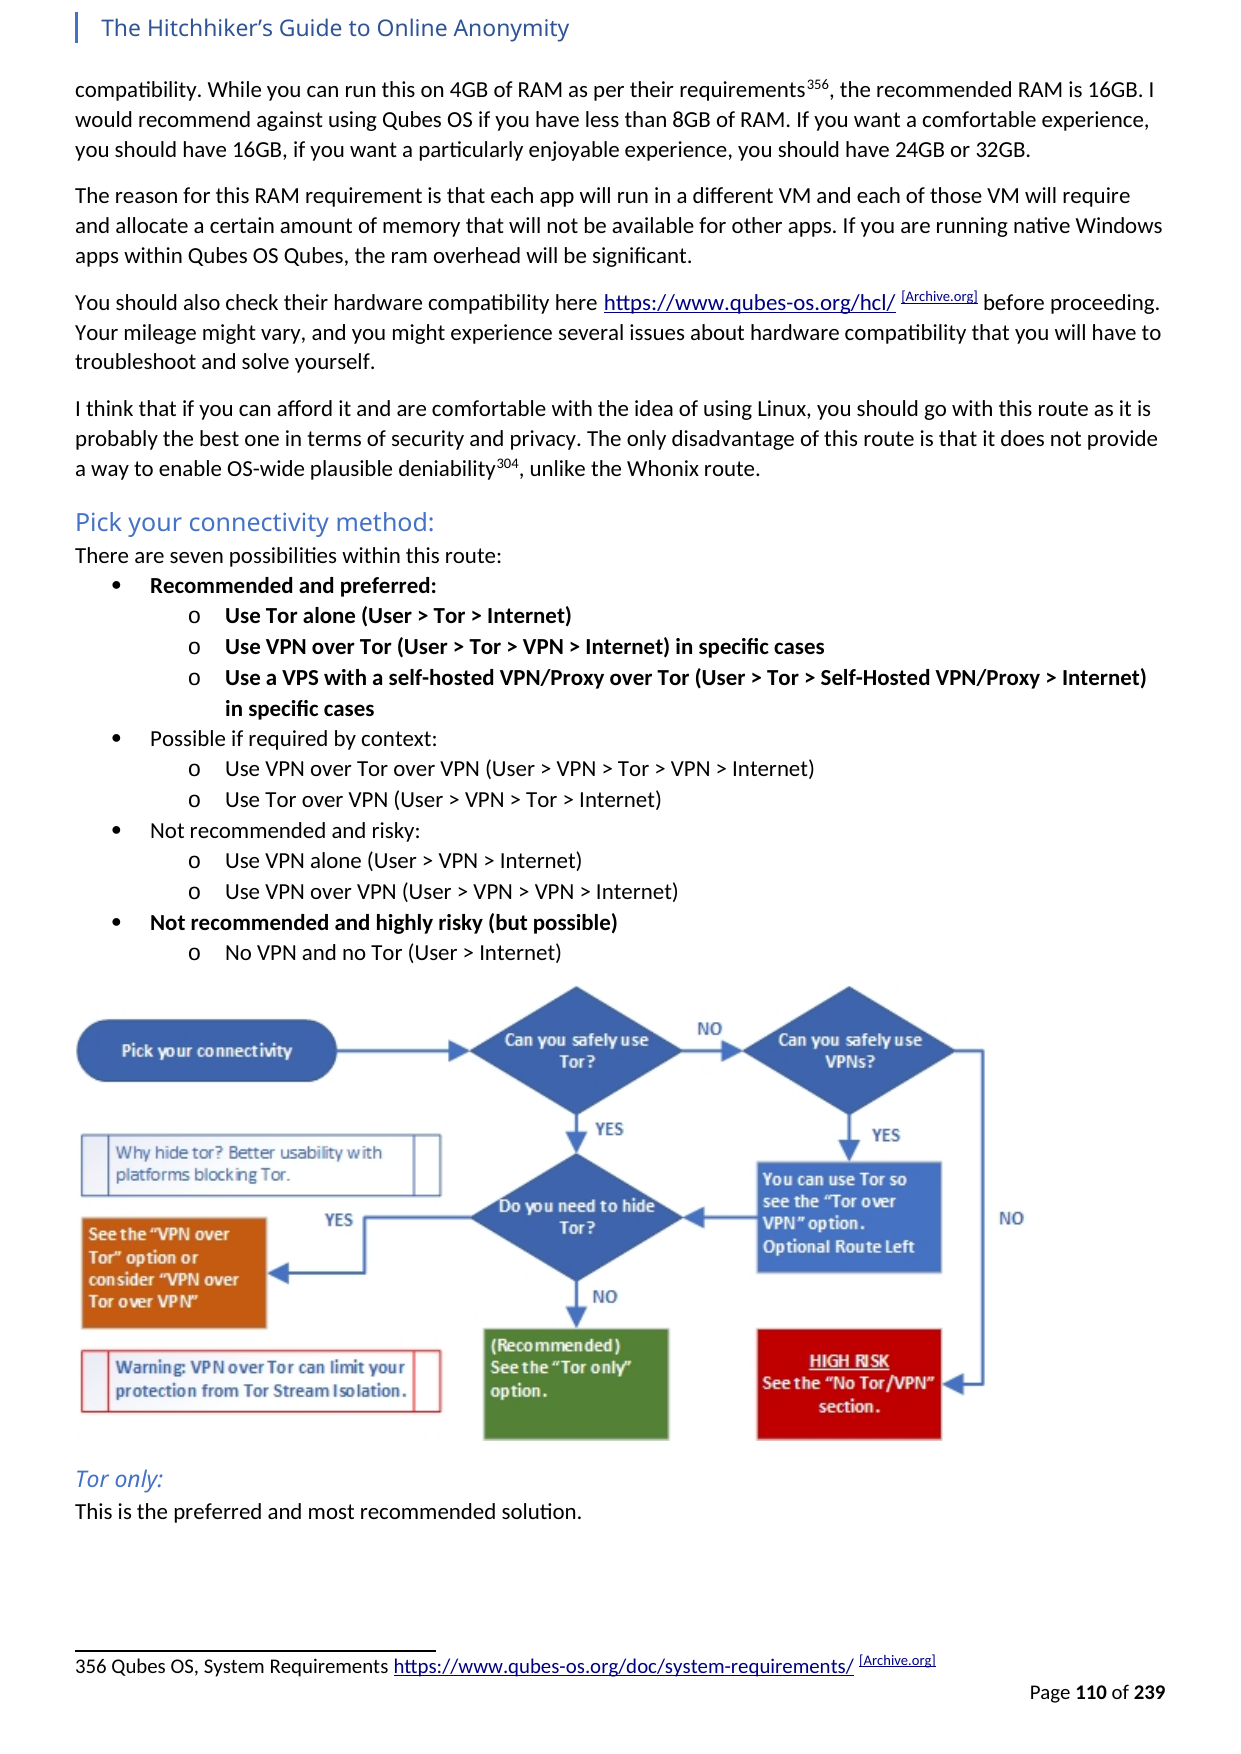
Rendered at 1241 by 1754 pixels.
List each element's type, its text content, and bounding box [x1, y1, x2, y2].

list Not recommended and risky: [112, 816, 1165, 844]
list Not recommended and highly risky (but possible) [112, 908, 1165, 936]
list Use VPN alone (User > VPN > Internet) [187, 846, 1165, 875]
text This is the preferred and most recommended solution. [75, 1497, 1165, 1525]
list Use VPN over VPN (User > VPN > VPN > Internet) [187, 877, 1165, 906]
list Possible if required by context: [112, 724, 1165, 752]
list Use VPN over Tor over VPN (User > VPN > Tor > VPN > Internet) [187, 754, 1165, 783]
text Qubes OS, System Requirements https://www.qubes-os.org/doc/system-requirements/ [Archive.org] [75, 1651, 1165, 1679]
picture [75, 986, 1034, 1441]
list Use VPN over Tor (User > Tor > VPN > Internet) in specific cases [187, 632, 1165, 661]
subtitle Tor only: [75, 1463, 1165, 1494]
subtitle Pick your connectivity method: [75, 504, 1165, 539]
text I think that if you can afford it and are comfortable with the idea of using Linux, you should go with this route as it is probably the best one in terms of security and privacy. The only disadvantage of this route is that it does not provide a way to enable OS-wide plausible deniability304, unlike the Whonix route. [75, 394, 1165, 482]
text compatibility. While you can run this on 4GB of RAM as per their requirements, the recommended RAM is 16GB. I would recommend against using Qubes OS if you have less than 8GB of RAM. If you want a comfortable experience, you should have 16GB, if you want a particularly enjoyable experience, you should have 24GB or 32GB. [75, 75, 1165, 163]
text The reason for this RAM requirement is that each app will run in a different VM and each of those VM will require and allocate a certain amount of memory that will not be available for other apps. If you are running native Windows apps within Qubes OS Qubes, the ram overhead will be significant. [75, 181, 1165, 269]
list No VPN and no Tor (User > Internet) [187, 938, 1165, 967]
list Use a VPS with a self-hosted VPN/Proxy over Tor (User > Tor > Self-Hosted VPN/Proxy > Internet) in specific cases [187, 663, 1165, 722]
list Recommended and preferred: [112, 571, 1165, 599]
text There are seven possibilities within this route: [75, 541, 1165, 569]
list Use Tor alone (User > Tor > Internet) [187, 601, 1165, 630]
list Use Tor over VPN (User > VPN > Tor > Internet) [187, 785, 1165, 814]
text You should also check their hardware compatibility here https://www.qubes-os.org/hcl/ [Archive.org] before proceeding. Your mileage might vary, and you might experience several issues about hardware compatibility that you will have to troubleshoot and solve yourself. [75, 288, 1165, 376]
